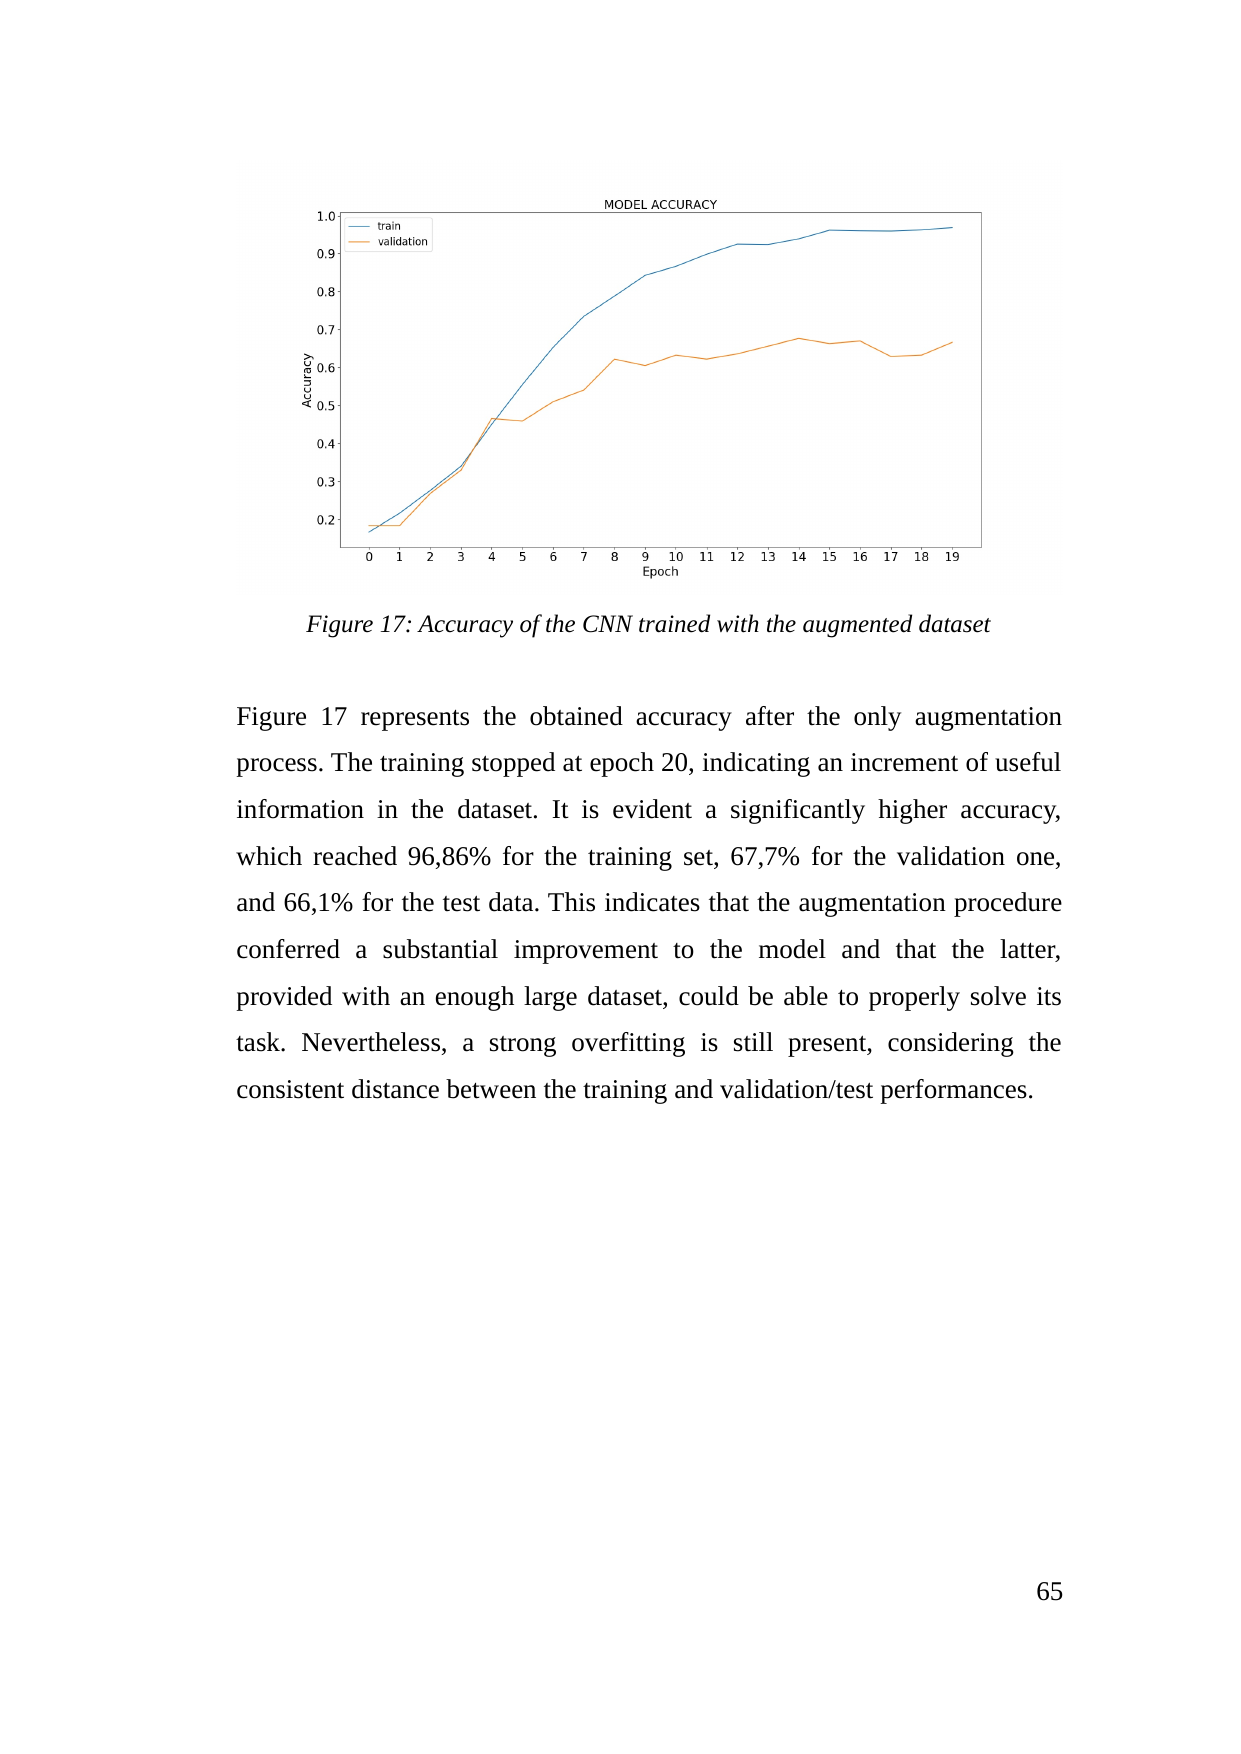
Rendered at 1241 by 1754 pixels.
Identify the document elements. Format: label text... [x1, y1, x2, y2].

picture [236, 160, 1063, 595]
text Figure 17 represents the obtained accuracy after the only augmentation process. The training stopped at epoch 20, indicating an increment of useful information in the dataset. It is evident a significantly higher accuracy, which reached 96,86% for the training set, 67,7% for the validation one, and 66,1% for the test data. This indicates that the augmentation procedure conferred a substantial improvement to the model and that the latter, provided with an enough large dataset, could be able to properly solve its task. Nevertheless, a strong overfitting is still present, considering the consistent distance between the training and validation/test performances. [236, 700, 1063, 1104]
text Figure 17: Accuracy of the CNN trained with the augmented dataset [236, 595, 1063, 638]
